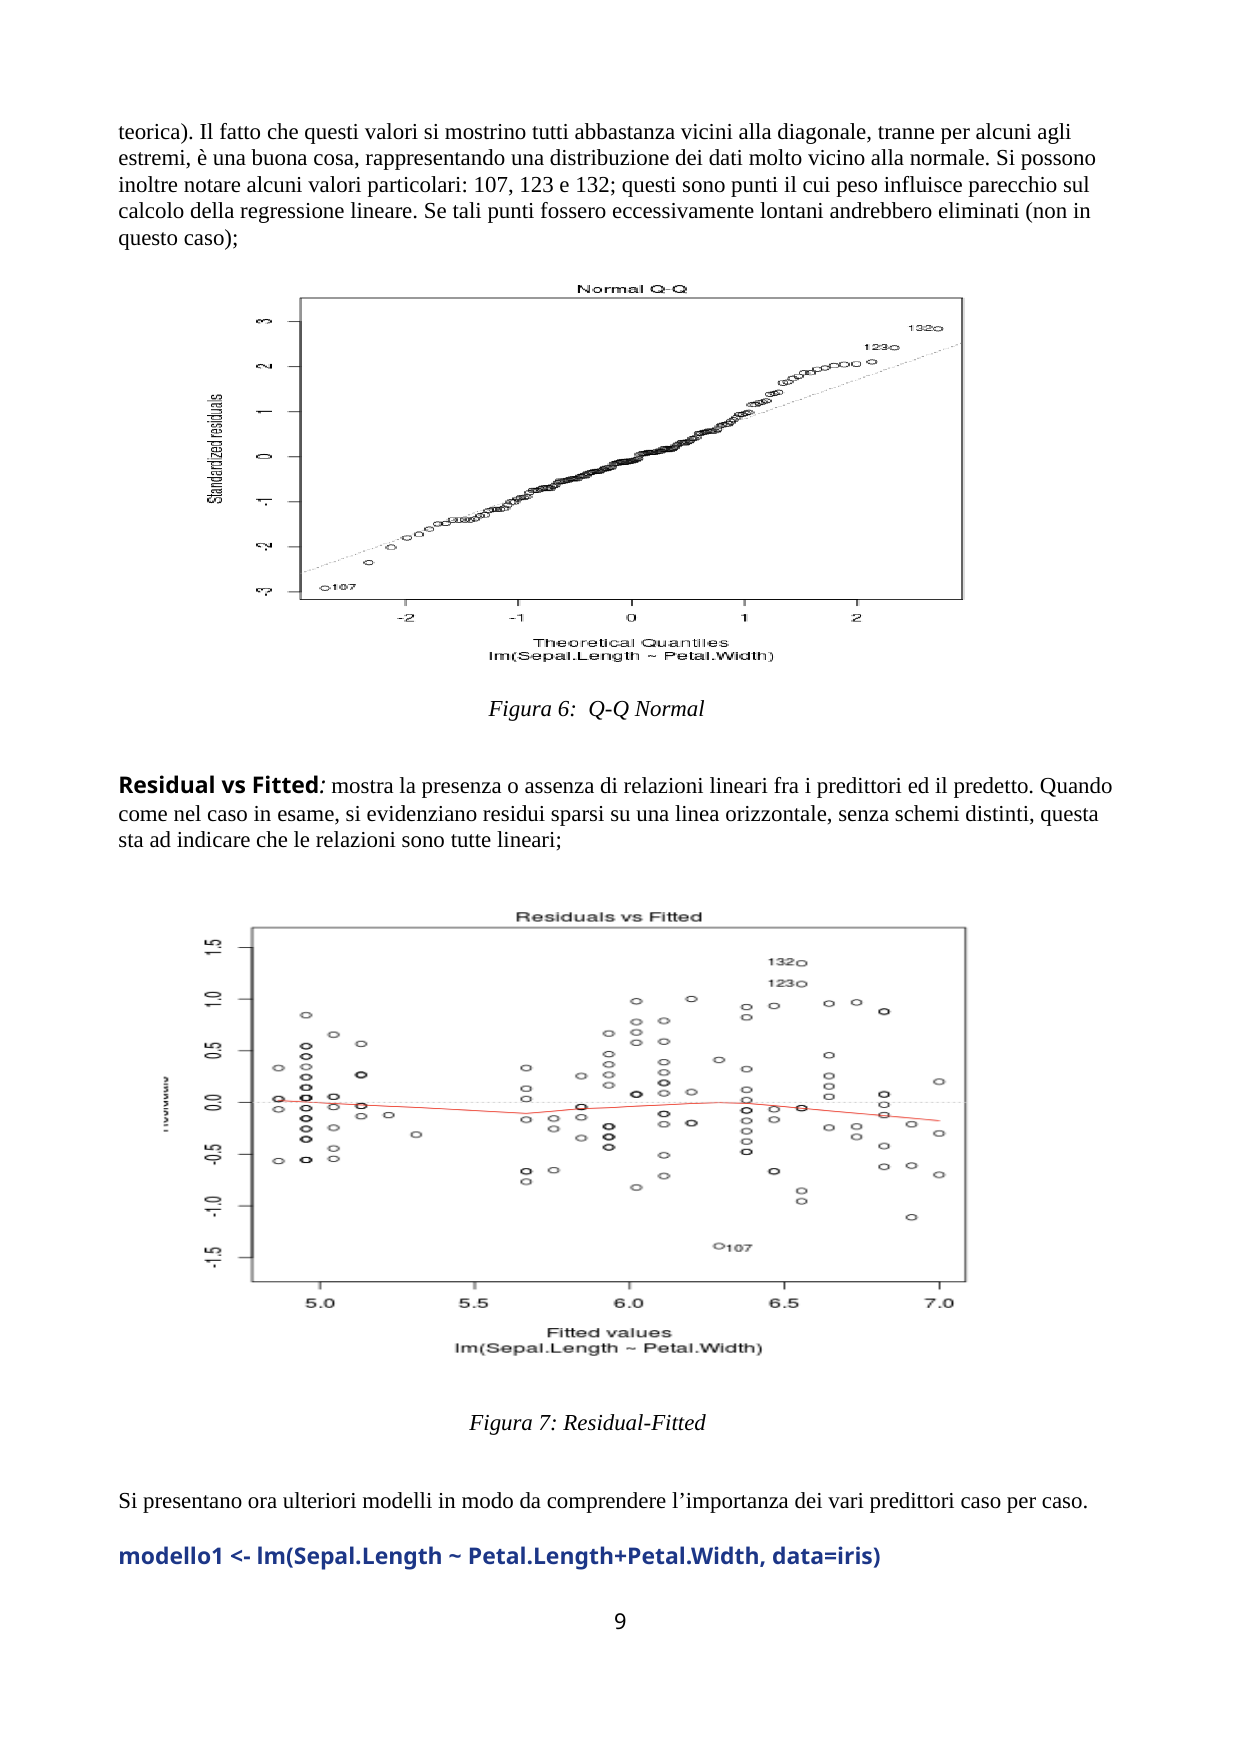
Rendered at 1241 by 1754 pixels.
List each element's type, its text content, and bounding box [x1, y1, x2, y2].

picture [184, 270, 1011, 680]
text Figura 6: Q-Q Normal [184, 680, 1011, 722]
picture [163, 893, 1014, 1373]
text Figura 7: Residual-Fitted [164, 1373, 1013, 1435]
text teorica). Il fatto che questi valori si mostrino tutti abbastanza vicini alla diagonale, tranne per alcuni agli estremi, è una buona cosa, rappresentando una distribuzione dei dati molto vicino alla normale. Si possono inoltre notare alcuni valori particolari: 107, 123 e 132; questi sono punti il cui peso influisce parecchio sul calcolo della regressione lineare. Se tali punti fossero eccessivamente lontani andrebbero eliminati (non in questo caso); [118, 118, 1122, 250]
text Si presentano ora ulteriori modelli in modo da comprendere l’importanza dei vari predittori caso per caso. [118, 1488, 1122, 1514]
text Residual vs Fitted: mostra la presenza o assenza di relazioni lineari fra i predittori ed il predetto. Quando come nel caso in esame, si evidenziano residui sparsi su una linea orizzontale, senza schemi distinti, questa sta ad indicare che le relazioni sono tutte lineari; [118, 769, 1122, 853]
text modello1 <- lm(Sepal.Length ~ Petal.Length+Petal.Width, data=iris) [118, 1540, 1122, 1572]
